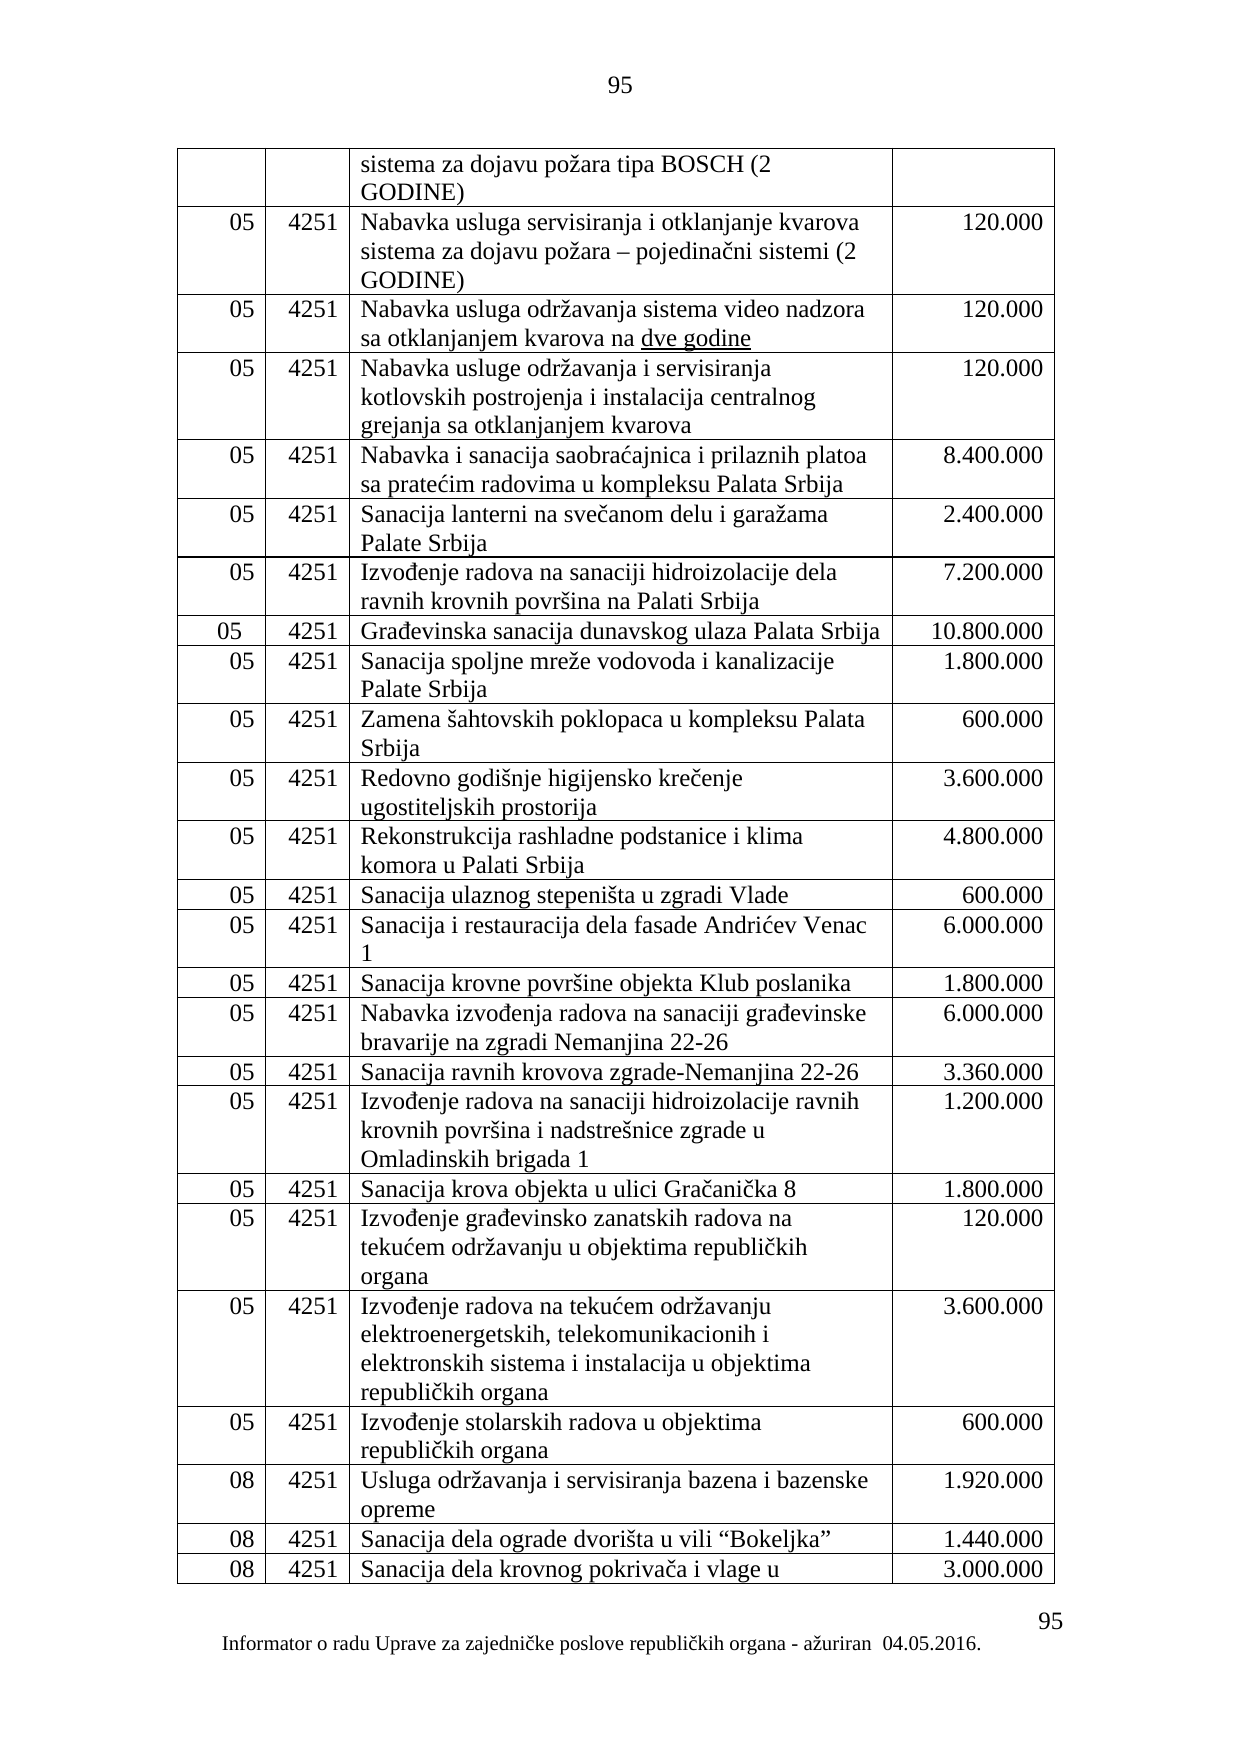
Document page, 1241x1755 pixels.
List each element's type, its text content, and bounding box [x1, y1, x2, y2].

table_cell Izvođenje stolarskih radova u objektima republičkih organa [350, 1407, 892, 1464]
table_cell 05 [178, 616, 265, 645]
table_cell 05 [178, 1291, 265, 1406]
table_cell 05 [178, 763, 265, 820]
table_cell 1.200.000 [893, 1086, 1054, 1173]
table_cell Redovno godišnje higijensko krečenje ugostitelјskih prostorija [350, 763, 892, 820]
table_cell 4251 [266, 1174, 349, 1202]
table_cell 4251 [266, 353, 349, 439]
table_cell 600.000 [893, 880, 1054, 909]
table_cell 05 [178, 1204, 265, 1290]
table_cell 1.920.000 [893, 1465, 1054, 1523]
table_cell 600.000 [893, 1407, 1054, 1464]
table_cell 4251 [266, 968, 349, 997]
table_cell Sanacija krovne površine objekta Klub poslanika [350, 968, 892, 997]
table_cell 05 [178, 998, 265, 1056]
table_cell 2.400.000 [893, 499, 1054, 556]
table_cell 3.600.000 [893, 763, 1054, 820]
table_cell Nabavka izvođenja radova na sanaciji građevinske bravarije na zgradi Nemanjina 22-26 [350, 998, 892, 1056]
table_cell Sanacija ulaznog stepeništa u zgradi Vlade [350, 880, 892, 909]
table_cell 1.440.000 [893, 1524, 1054, 1553]
table_cell Građevinska sanacija dunavskog ulaza Palata Srbija [350, 616, 892, 645]
table_cell 05 [178, 910, 265, 967]
table_cell Nabavka i sanacija saobraćajnica i prilaznih platoa sa pratećim radovima u kompleksu Palata Srbija [350, 440, 892, 498]
table_cell 08 [178, 1524, 265, 1553]
table_cell Nabavka usluga održavanja sistema video nadzora sa otklanjanjem kvarova na dve godine [350, 295, 892, 352]
table_cell 4251 [266, 998, 349, 1056]
table_cell [266, 149, 349, 206]
table_cell Sanacija ravnih krovova zgrade-Nemanjina 22-26 [350, 1057, 892, 1085]
table_cell 05 [178, 704, 265, 762]
table_cell 05 [178, 821, 265, 879]
table_cell 120.000 [893, 207, 1054, 293]
table_cell 4251 [266, 1291, 349, 1406]
table_cell 1.800.000 [893, 1174, 1054, 1202]
table_cell Usluga održavanja i servisiranja bazena i bazenske opreme [350, 1465, 892, 1523]
table_cell 4251 [266, 295, 349, 352]
table_cell 08 [178, 1554, 265, 1582]
table_cell 05 [178, 646, 265, 703]
table_cell 3.600.000 [893, 1291, 1054, 1406]
table_cell 4251 [266, 880, 349, 909]
table_cell 6.000.000 [893, 910, 1054, 967]
table_cell Izvođenje radova na sanaciji hidroizolacije ravnih krovnih površina i nadstrešnice zgrade u Omladinskih brigada 1 [350, 1086, 892, 1173]
table_cell Sanacija dela krovnog pokrivača i vlage u [350, 1554, 892, 1582]
table_cell 05 [178, 499, 265, 556]
table_cell 1.800.000 [893, 646, 1054, 703]
table_cell Izvođenje radova na tekućem održavanju elektroenergetskih, telekomunikacionih i elektronskih sistema i instalacija u objektima republičkih organa [350, 1291, 892, 1406]
table_cell 120.000 [893, 295, 1054, 352]
table_cell 4251 [266, 763, 349, 820]
table_cell 3.360.000 [893, 1057, 1054, 1085]
table_cell 4251 [266, 1204, 349, 1290]
table_cell Sanacija krova objekta u ulici Gračanička 8 [350, 1174, 892, 1202]
table_cell 4.800.000 [893, 821, 1054, 879]
table_cell Sanacija dela ograde dvorišta u vili “Bokelјka” [350, 1524, 892, 1553]
table_cell 4251 [266, 1407, 349, 1464]
table_cell 120.000 [893, 1204, 1054, 1290]
table_cell 6.000.000 [893, 998, 1054, 1056]
table_cell 4251 [266, 821, 349, 879]
table_cell 05 [178, 353, 265, 439]
table_cell 4251 [266, 1057, 349, 1085]
table_cell 3.000.000 [893, 1554, 1054, 1582]
table_cell 120.000 [893, 353, 1054, 439]
table_cell 4251 [266, 910, 349, 967]
table_cell 600.000 [893, 704, 1054, 762]
table_cell 4251 [266, 499, 349, 556]
table_cell 08 [178, 1465, 265, 1523]
table_cell 7.200.000 [893, 558, 1054, 615]
table_cell Sanacija lanterni na svečanom delu i garažama Palate Srbija [350, 499, 892, 556]
table_cell 05 [178, 207, 265, 293]
table_cell Sanacija i restauracija dela fasade Andrićev Venac 1 [350, 910, 892, 967]
table_cell 4251 [266, 440, 349, 498]
table_cell [893, 149, 1054, 206]
table_cell 05 [178, 1174, 265, 1202]
table_cell 4251 [266, 1524, 349, 1553]
table_cell 05 [178, 1407, 265, 1464]
table_cell Izvođenje građevinsko zanatskih radova na tekućem održavanju u objektima republičkih organa [350, 1204, 892, 1290]
table_cell 4251 [266, 207, 349, 293]
table_cell [178, 149, 265, 206]
table_cell sistema za dojavu požara tipa BOSCH (2 GODINE) [350, 149, 892, 206]
table_cell 4251 [266, 616, 349, 645]
table_cell 4251 [266, 1554, 349, 1582]
table_cell 05 [178, 295, 265, 352]
table_cell 4251 [266, 1086, 349, 1173]
table_cell Sanacija spolјne mreže vodovoda i kanalizacije Palate Srbija [350, 646, 892, 703]
table_cell Rekonstrukcija rashladne podstanice i klima komora u Palati Srbija [350, 821, 892, 879]
table_cell 05 [178, 880, 265, 909]
table_cell 05 [178, 1086, 265, 1173]
table_cell 05 [178, 440, 265, 498]
table_cell 1.800.000 [893, 968, 1054, 997]
table_cell 8.400.000 [893, 440, 1054, 498]
table_cell 4251 [266, 704, 349, 762]
table_cell 10.800.000 [893, 616, 1054, 645]
table_cell 05 [178, 1057, 265, 1085]
table_cell Zamena šahtovskih poklopaca u kompleksu Palata Srbija [350, 704, 892, 762]
table_cell 05 [178, 558, 265, 615]
table_cell Izvođenje radova na sanaciji hidroizolacije dela ravnih krovnih površina na Palati Srbija [350, 558, 892, 615]
table_cell Nabavka usluga servisiranja i otklanjanje kvarova sistema za dojavu požara – pojedinačni sistemi (2 GODINE) [350, 207, 892, 293]
table_cell Nabavka usluge održavanja i servisiranja kotlovskih postrojenja i instalacija centralnog grejanja sa otklanjanjem kvarova [350, 353, 892, 439]
table_cell 4251 [266, 1465, 349, 1523]
table_cell 4251 [266, 558, 349, 615]
table_cell 4251 [266, 646, 349, 703]
table_cell 05 [178, 968, 265, 997]
